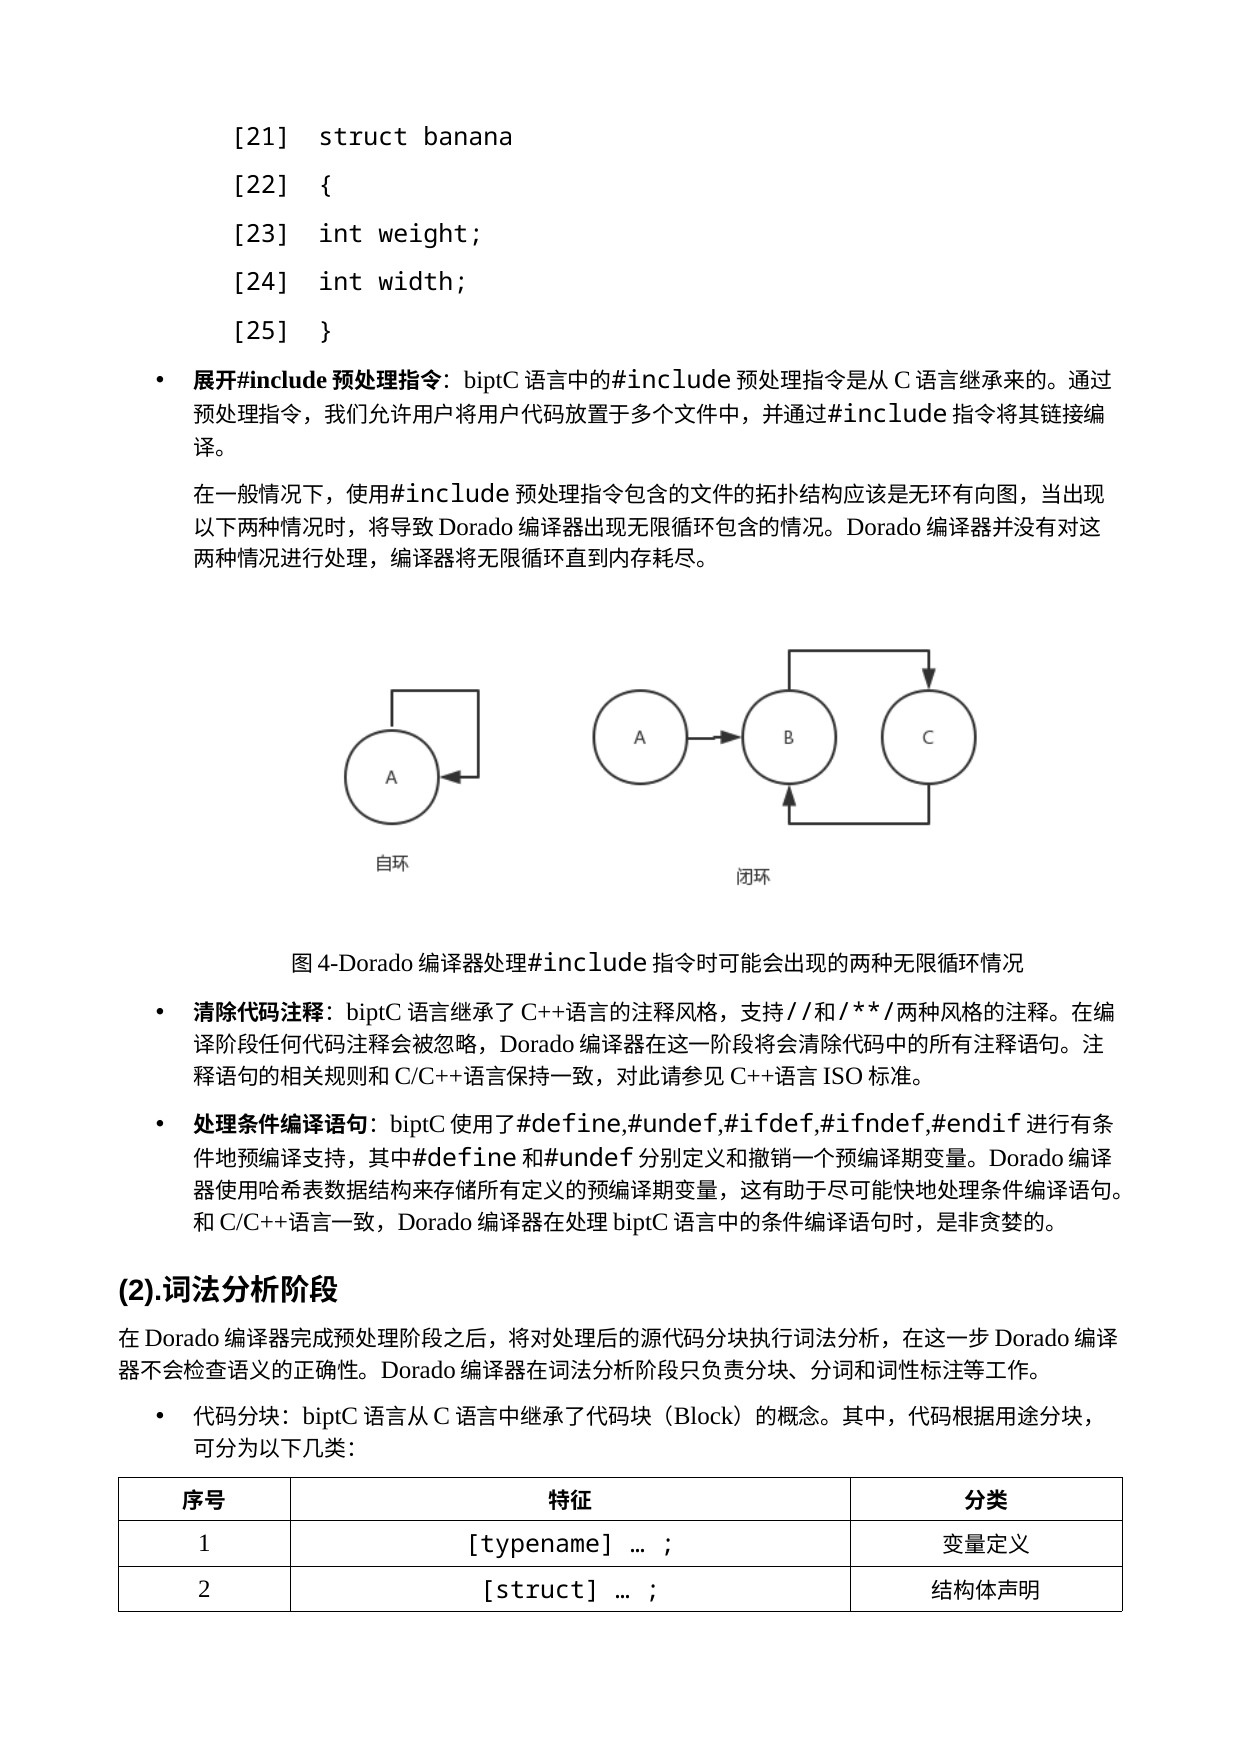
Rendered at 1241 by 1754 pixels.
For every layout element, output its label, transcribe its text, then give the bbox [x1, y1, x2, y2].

list [25] } [193, 313, 1122, 347]
subtitle (2).词法分析阶段 [118, 1266, 1122, 1308]
list 代码分块：biptC语言从C语言中继承了代码块（Block）的概念。其中，代码根据用途分块，可分为以下几类： [156, 1399, 1122, 1462]
list 图4-Dorado编译器处理#include指令时可能会出现的两种无限循环情况 [156, 945, 1122, 979]
table_header 特征 [291, 1478, 850, 1520]
table_cell 结构体声明 [851, 1567, 1122, 1611]
list [24] int width; [193, 264, 1122, 298]
table_cell 2 [119, 1567, 290, 1611]
table_cell 变量定义 [851, 1521, 1122, 1566]
list 清除代码注释：biptC语言继承了C++语言的注释风格，支持//和/**/两种风格的注释。在编译阶段任何代码注释会被忽略，Dorado编译器在这一阶段将会清除代码中的所有注释语句。注释语句的相关规则和C/C++语言保持一致，对此请参见C++语言ISO标准。 [156, 993, 1122, 1091]
list [22] { [193, 167, 1122, 201]
list 处理条件编译语句：biptC使用了#define,#undef,#ifdef,#ifndef,#endif进行有条件地预编译支持，其中#define和#undef分别定义和撤销一个预编译期变量。Dorado编译器使用哈希表数据结构来存储所有定义的预编译期变量，这有助于尽可能快地处理条件编译语句。和C/C++语言一致，Dorado编译器在处理biptC语言中的条件编译语句时，是非贪婪的。 [156, 1105, 1122, 1237]
list [21] struct banana [193, 118, 1122, 152]
list [23] int weight; [193, 215, 1122, 249]
list 在一般情况下，使用#include预处理指令包含的文件的拓扑结构应该是无环有向图，当出现以下两种情况时，将导致Dorado编译器出现无限循环包含的情况。Dorado编译器并没有对这两种情况进行处理，编译器将无限循环直到内存耗尽。 [156, 476, 1122, 573]
list 展开#include预处理指令：biptC语言中的#include预处理指令是从C语言继承来的。通过预处理指令，我们允许用户将用户代码放置于多个文件中，并通过#include指令将其链接编译。 [156, 361, 1122, 461]
table_cell 1 [119, 1521, 290, 1566]
text 在Dorado编译器完成预处理阶段之后，将对处理后的源代码分块执行词法分析，在这一步Dorado编译器不会检查语义的正确性。Dorado编译器在词法分析阶段只负责分块、分词和词性标注等工作。 [118, 1321, 1122, 1384]
table_header 分类 [851, 1478, 1122, 1520]
table_header 序号 [119, 1478, 290, 1520]
picture [222, 587, 1018, 945]
table_cell [typename] … ; [291, 1521, 850, 1566]
table_cell [struct] … ; [291, 1567, 850, 1611]
